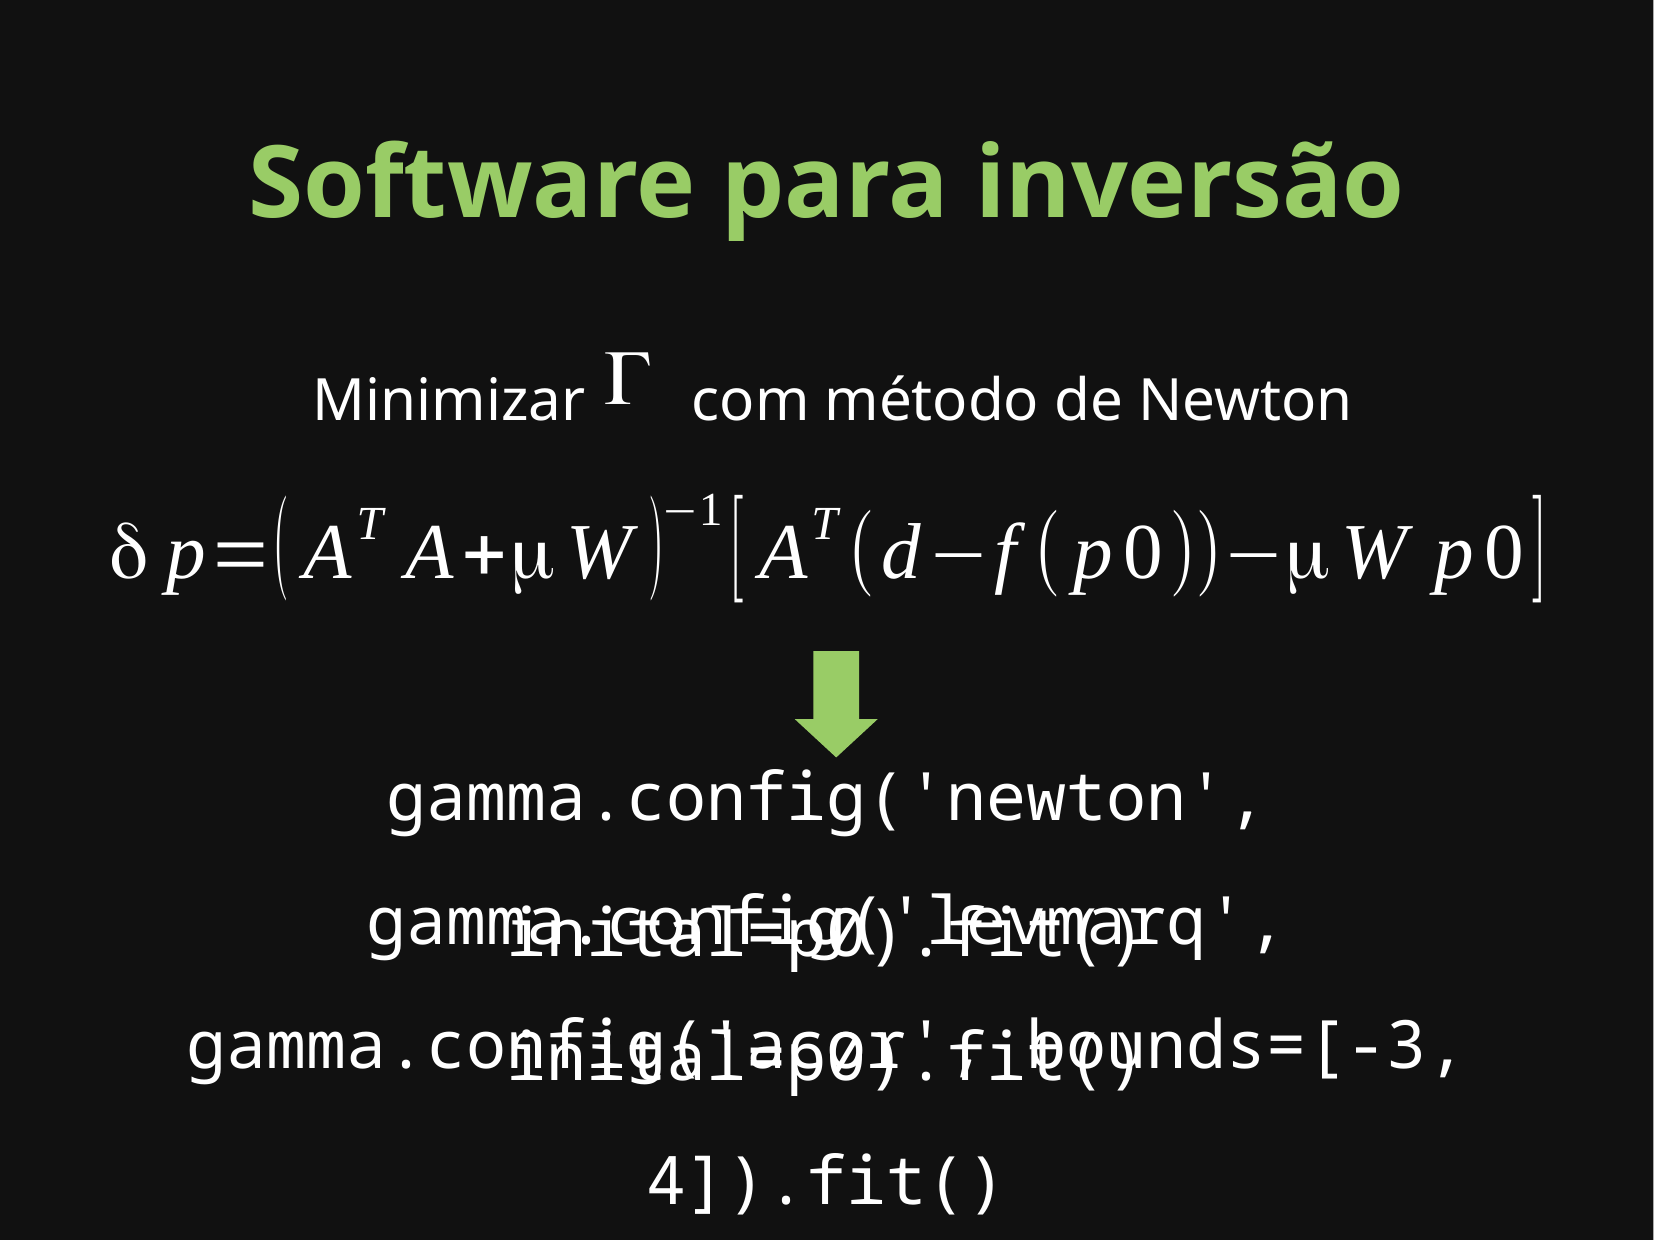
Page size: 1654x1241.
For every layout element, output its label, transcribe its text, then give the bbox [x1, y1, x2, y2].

title Software para inversão [82, 49, 1571, 308]
chart [595, 348, 660, 408]
text_box Minimizar com método de Newton [188, 283, 1477, 473]
chart [102, 482, 1552, 607]
text_box gamma.config('acor', bounds=[-3, 4]).fit() [59, 1005, 1595, 1171]
text_box gamma.config('levmarq', inital=p0).fit() [132, 881, 1521, 1005]
text_box gamma.config('newton', inital=p0).fit() [132, 757, 1521, 881]
text_box [794, 651, 878, 758]
